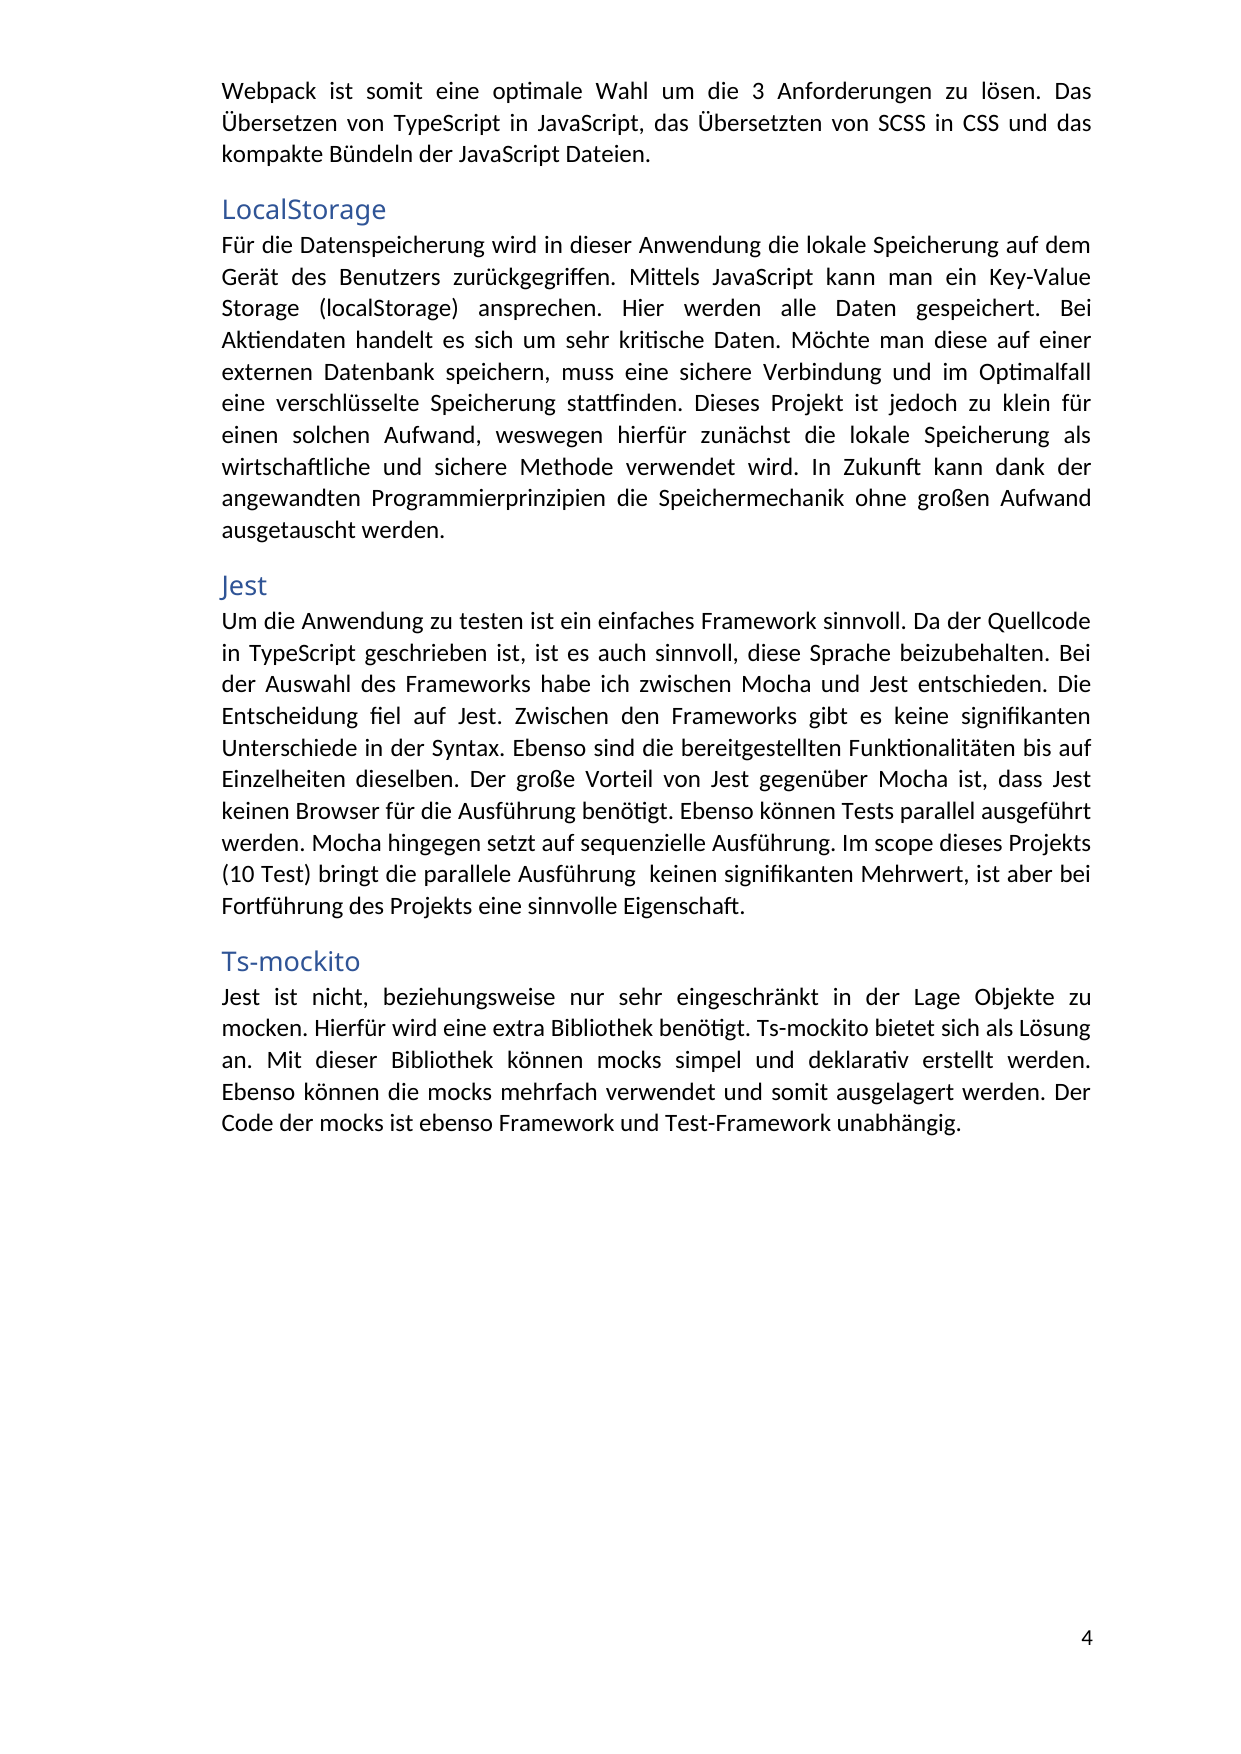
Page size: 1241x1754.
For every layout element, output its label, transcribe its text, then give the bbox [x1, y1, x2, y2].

text Um die Anwendung zu testen ist ein einfaches Framework sinnvoll. Da der Quellcode in TypeScript geschrieben ist, ist es auch sinnvoll, diese Sprache beizubehalten. Bei der Auswahl des Frameworks habe ich zwischen Mocha und Jest entschieden. Die Entscheidung fiel auf Jest. Zwischen den Frameworks gibt es keine signifikanten Unterschiede in der Syntax. Ebenso sind die bereitgestellten Funktionalitäten bis auf Einzelheiten dieselben. Der große Vorteil von Jest gegenüber Mocha ist, dass Jest keinen Browser für die Ausführung benötigt. Ebenso können Tests parallel ausgeführt werden. Mocha hingegen setzt auf sequenzielle Ausführung. Im scope dieses Projekts (10 Test) bringt die parallele Ausführung keinen signifikanten Mehrwert, ist aber bei Fortführung des Projekts eine sinnvolle Eigenschaft. [221, 605, 1093, 921]
subtitle Jest [221, 567, 1093, 603]
subtitle LocalStorage [221, 191, 1093, 228]
subtitle Ts-mockito [148, 942, 1093, 979]
text Für die Datenspeicherung wird in dieser Anwendung die lokale Speicherung auf dem Gerät des Benutzers zurückgegriffen. Mittels JavaScript kann man ein Key-Value Storage (localStorage) ansprechen. Hier werden alle Daten gespeichert. Bei Aktiendaten handelt es sich um sehr kritische Daten. Möchte man diese auf einer externen Datenbank speichern, muss eine sichere Verbindung und im Optimalfall eine verschlüsselte Speicherung stattfinden. Dieses Projekt ist jedoch zu klein für einen solchen Aufwand, weswegen hierfür zunächst die lokale Speicherung als wirtschaftliche und sichere Methode verwendet wird. In Zukunft kann dank der angewandten Programmierprinzipien die Speichermechanik ohne großen Aufwand ausgetauscht werden. [221, 229, 1093, 545]
text Jest ist nicht, beziehungsweise nur sehr eingeschränkt in der Lage Objekte zu mocken. Hierfür wird eine extra Bibliothek benötigt. Ts-mockito bietet sich als Lösung an. Mit dieser Bibliothek können mocks simpel und deklarativ erstellt werden. Ebenso können die mocks mehrfach verwendet und somit ausgelagert werden. Der Code der mocks ist ebenso Framework und Test-Framework unabhängig. [221, 981, 1093, 1138]
text Webpack ist somit eine optimale Wahl um die 3 Anforderungen zu lösen. Das Übersetzen von TypeScript in JavaScript, das Übersetzten von SCSS in CSS und das kompakte Bündeln der JavaScript Dateien. [221, 75, 1093, 169]
